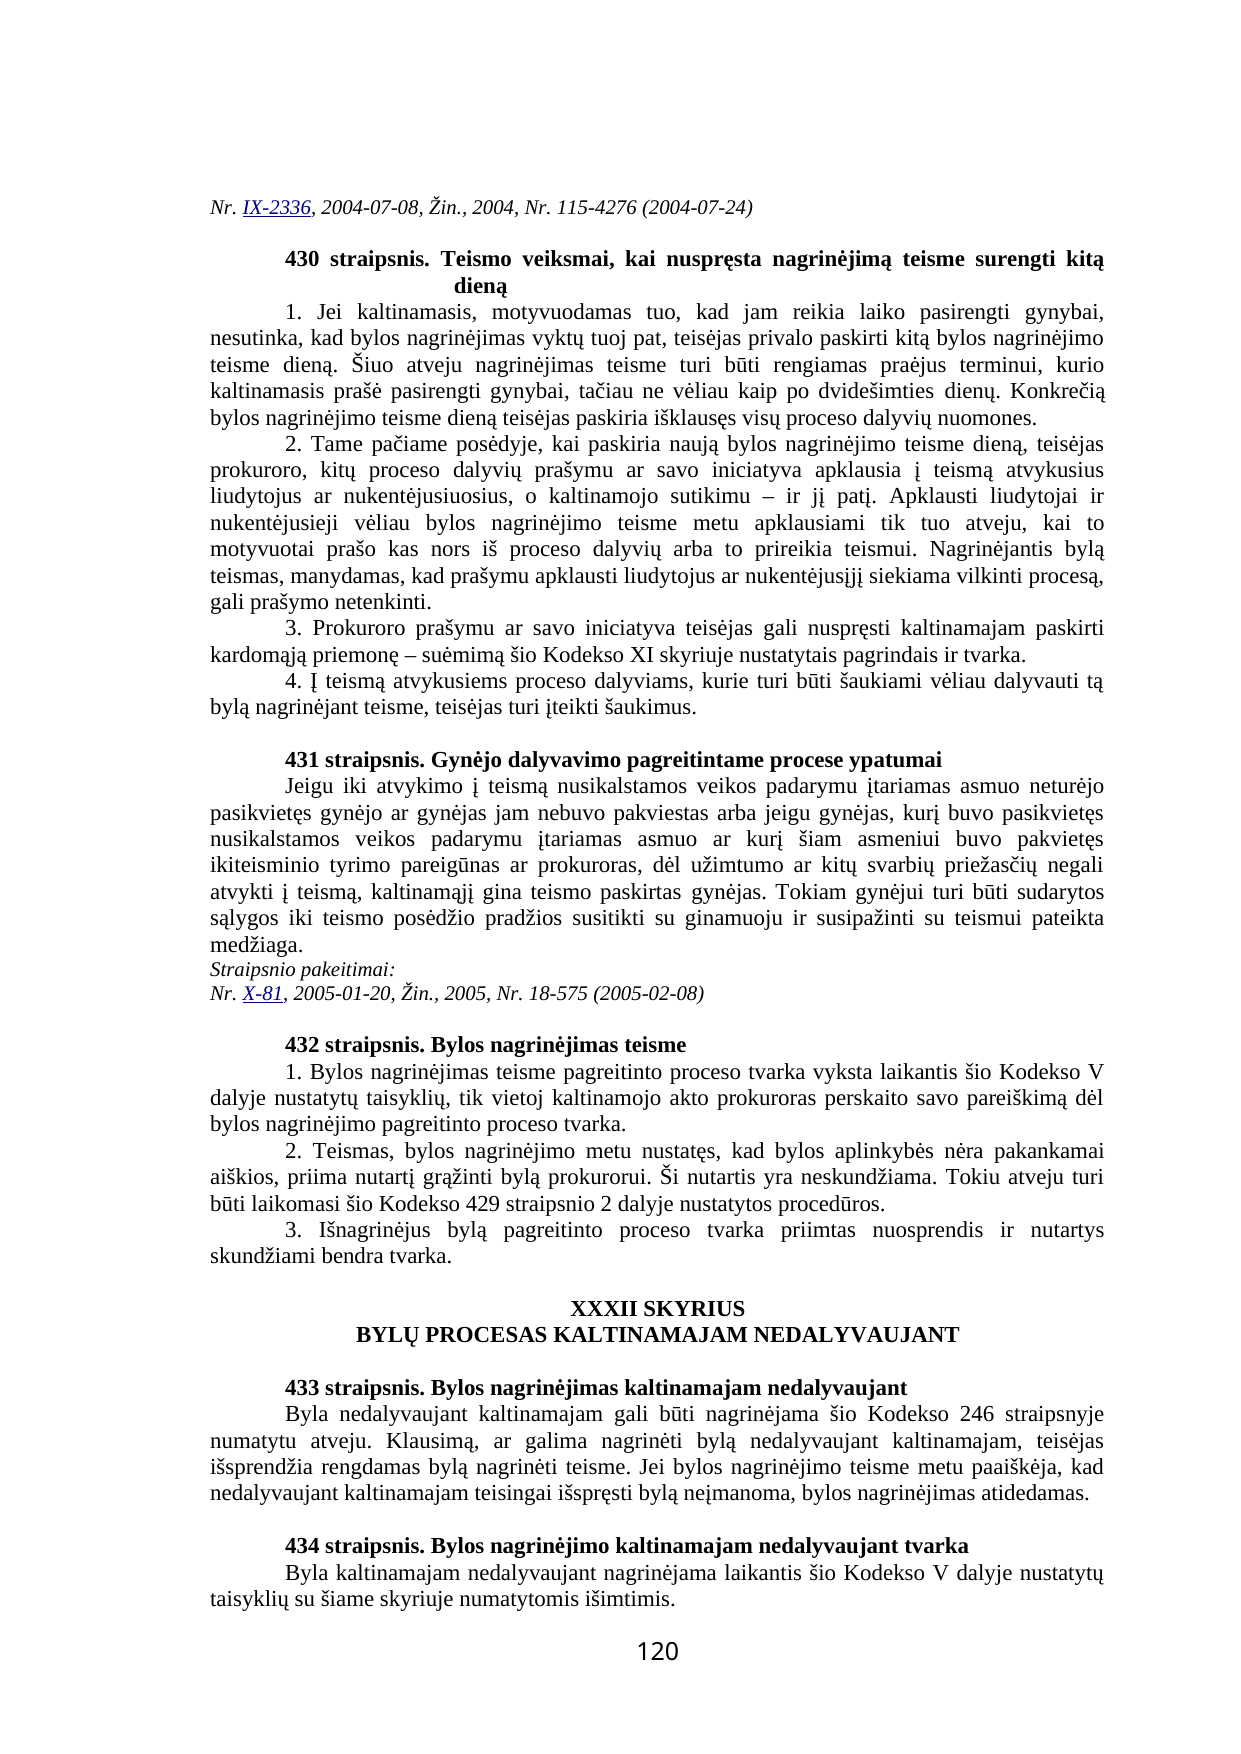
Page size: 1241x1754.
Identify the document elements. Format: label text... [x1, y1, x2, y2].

text Nr. IX-2336, 2004-07-08, Žin., 2004, Nr. 115-4276 (2004-07-24) [210, 195, 1106, 219]
text Byla nedalyvaujant kaltinamajam gali būti nagrinėjama šio Kodekso 246 straipsnyje numatytu atveju. Klausimą, ar galima nagrinėti bylą nedalyvaujant kaltinamajam, teisėjas išsprendžia rengdamas bylą nagrinėti teisme. Jei bylos nagrinėjimo teisme metu paaiškėja, kad nedalyvaujant kaltinamajam teisingai išspręsti bylą neįmanoma, bylos nagrinėjimas atidedamas. [210, 1400, 1106, 1506]
text 432 straipsnis. Bylos nagrinėjimas teisme [210, 1031, 1106, 1058]
text Byla kaltinamajam nedalyvaujant nagrinėjama laikantis šio Kodekso V dalyje nustatytų taisyklių su šiame skyriuje numatytomis išimtimis. [210, 1558, 1106, 1611]
text Jeigu iki atvykimo į teismą nusikalstamos veikos padarymu įtariamas asmuo neturėjo pasikvietęs gynėjo ar gynėjas jam nebuvo pakviestas arba jeigu gynėjas, kurį buvo pasikvietęs nusikalstamos veikos padarymu įtariamas asmuo ar kurį šiam asmeniui buvo pakvietęs ikiteisminio tyrimo pareigūnas ar prokuroras, dėl užimtumo ar kitų svarbių priežasčių negali atvykti į teismą, kaltinamąjį gina teismo paskirtas gynėjas. Tokiam gynėjui turi būti sudarytos sąlygos iki teismo posėdžio pradžios susitikti su ginamuoju ir susipažinti su teismui pateikta medžiaga. [210, 772, 1106, 957]
text 2. Tame pačiame posėdyje, kai paskiria naują bylos nagrinėjimo teisme dieną, teisėjas prokuroro, kitų proceso dalyvių prašymu ar savo iniciatyva apklausia į teismą atvykusius liudytojus ar nukentėjusiuosius, o kaltinamojo sutikimu – ir jį patį. Apklausti liudytojai ir nukentėjusieji vėliau bylos nagrinėjimo teisme metu apklausiami tik tuo atveju, kai to motyvuotai prašo kas nors iš proceso dalyvių arba to prireikia teismui. Nagrinėjantis bylą teismas, manydamas, kad prašymu apklausti liudytojus ar nukentėjusįjį siekiama vilkinti procesą, gali prašymo netenkinti. [210, 430, 1106, 614]
text Nr. X-81, 2005-01-20, Žin., 2005, Nr. 18-575 (2005-02-08) [210, 981, 1106, 1005]
text Straipsnio pakeitimai: [210, 957, 1106, 981]
text 434 straipsnis. Bylos nagrinėjimo kaltinamajam nedalyvaujant tvarka [210, 1532, 1106, 1558]
text 3. Prokuroro prašymu ar savo iniciatyva teisėjas gali nuspręsti kaltinamajam paskirti kardomąją priemonę – suėmimą šio Kodekso XI skyriuje nustatytais pagrindais ir tvarka. [210, 614, 1106, 667]
text 3. Išnagrinėjus bylą pagreitinto proceso tvarka priimtas nuosprendis ir nutartys skundžiami bendra tvarka. [210, 1216, 1106, 1269]
text 433 straipsnis. Bylos nagrinėjimas kaltinamajam nedalyvaujant [210, 1374, 1106, 1400]
text Bylų procesas kaltinamajam nedalyvaujant [210, 1321, 1106, 1348]
text 431 straipsnis. Gynėjo dalyvavimo pagreitintame procese ypatumai [210, 746, 1106, 772]
subtitle XXXII skyrius [210, 1295, 1106, 1321]
text 4. Į teismą atvykusiems proceso dalyviams, kurie turi būti šaukiami vėliau dalyvauti tą bylą nagrinėjant teisme, teisėjas turi įteikti šaukimus. [210, 667, 1106, 720]
text 1. Bylos nagrinėjimas teisme pagreitinto proceso tvarka vyksta laikantis šio Kodekso V dalyje nustatytų taisyklių, tik vietoj kaltinamojo akto prokuroras perskaito savo pareiškimą dėl bylos nagrinėjimo pagreitinto proceso tvarka. [210, 1058, 1106, 1137]
text 430 straipsnis. Teismo veiksmai, kai nuspręsta nagrinėjimą teisme surengti kitą dieną [285, 245, 1106, 298]
text 2. Teismas, bylos nagrinėjimo metu nustatęs, kad bylos aplinkybės nėra pakankamai aiškios, priima nutartį grąžinti bylą prokurorui. Ši nutartis yra neskundžiama. Tokiu atveju turi būti laikomasi šio Kodekso 429 straipsnio 2 dalyje nustatytos procedūros. [210, 1137, 1106, 1216]
text 1. Jei kaltinamasis, motyvuodamas tuo, kad jam reikia laiko pasirengti gynybai, nesutinka, kad bylos nagrinėjimas vyktų tuoj pat, teisėjas privalo paskirti kitą bylos nagrinėjimo teisme dieną. Šiuo atveju nagrinėjimas teisme turi būti rengiamas praėjus terminui, kurio kaltinamasis prašė pasirengti gynybai, tačiau ne vėliau kaip po dvidešimties dienų. Konkrečią bylos nagrinėjimo teisme dieną teisėjas paskiria išklausęs visų proceso dalyvių nuomones. [210, 298, 1106, 430]
